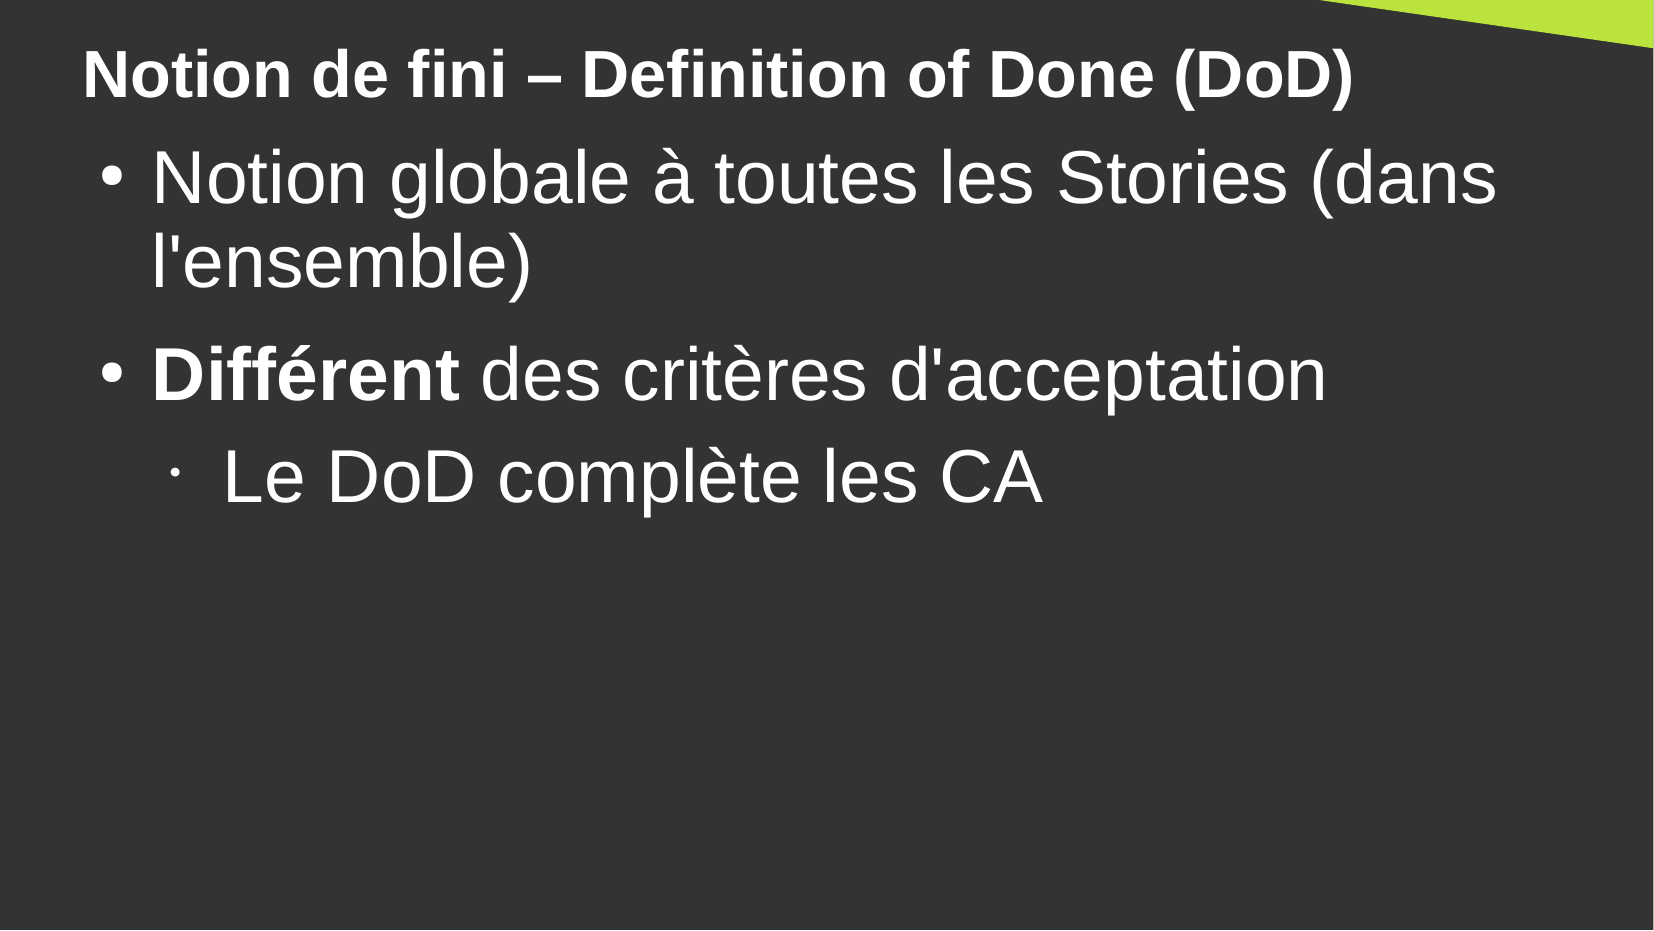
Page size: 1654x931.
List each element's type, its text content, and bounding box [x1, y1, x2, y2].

text_box [1319, 0, 1654, 49]
title Notion de fini – Definition of Done (DoD) [82, 37, 1571, 122]
list Notion globale à toutes les Stories (dans l'ensemble) Différent des critères d'acceptation Le DoD complète les CA [80, 135, 1620, 777]
